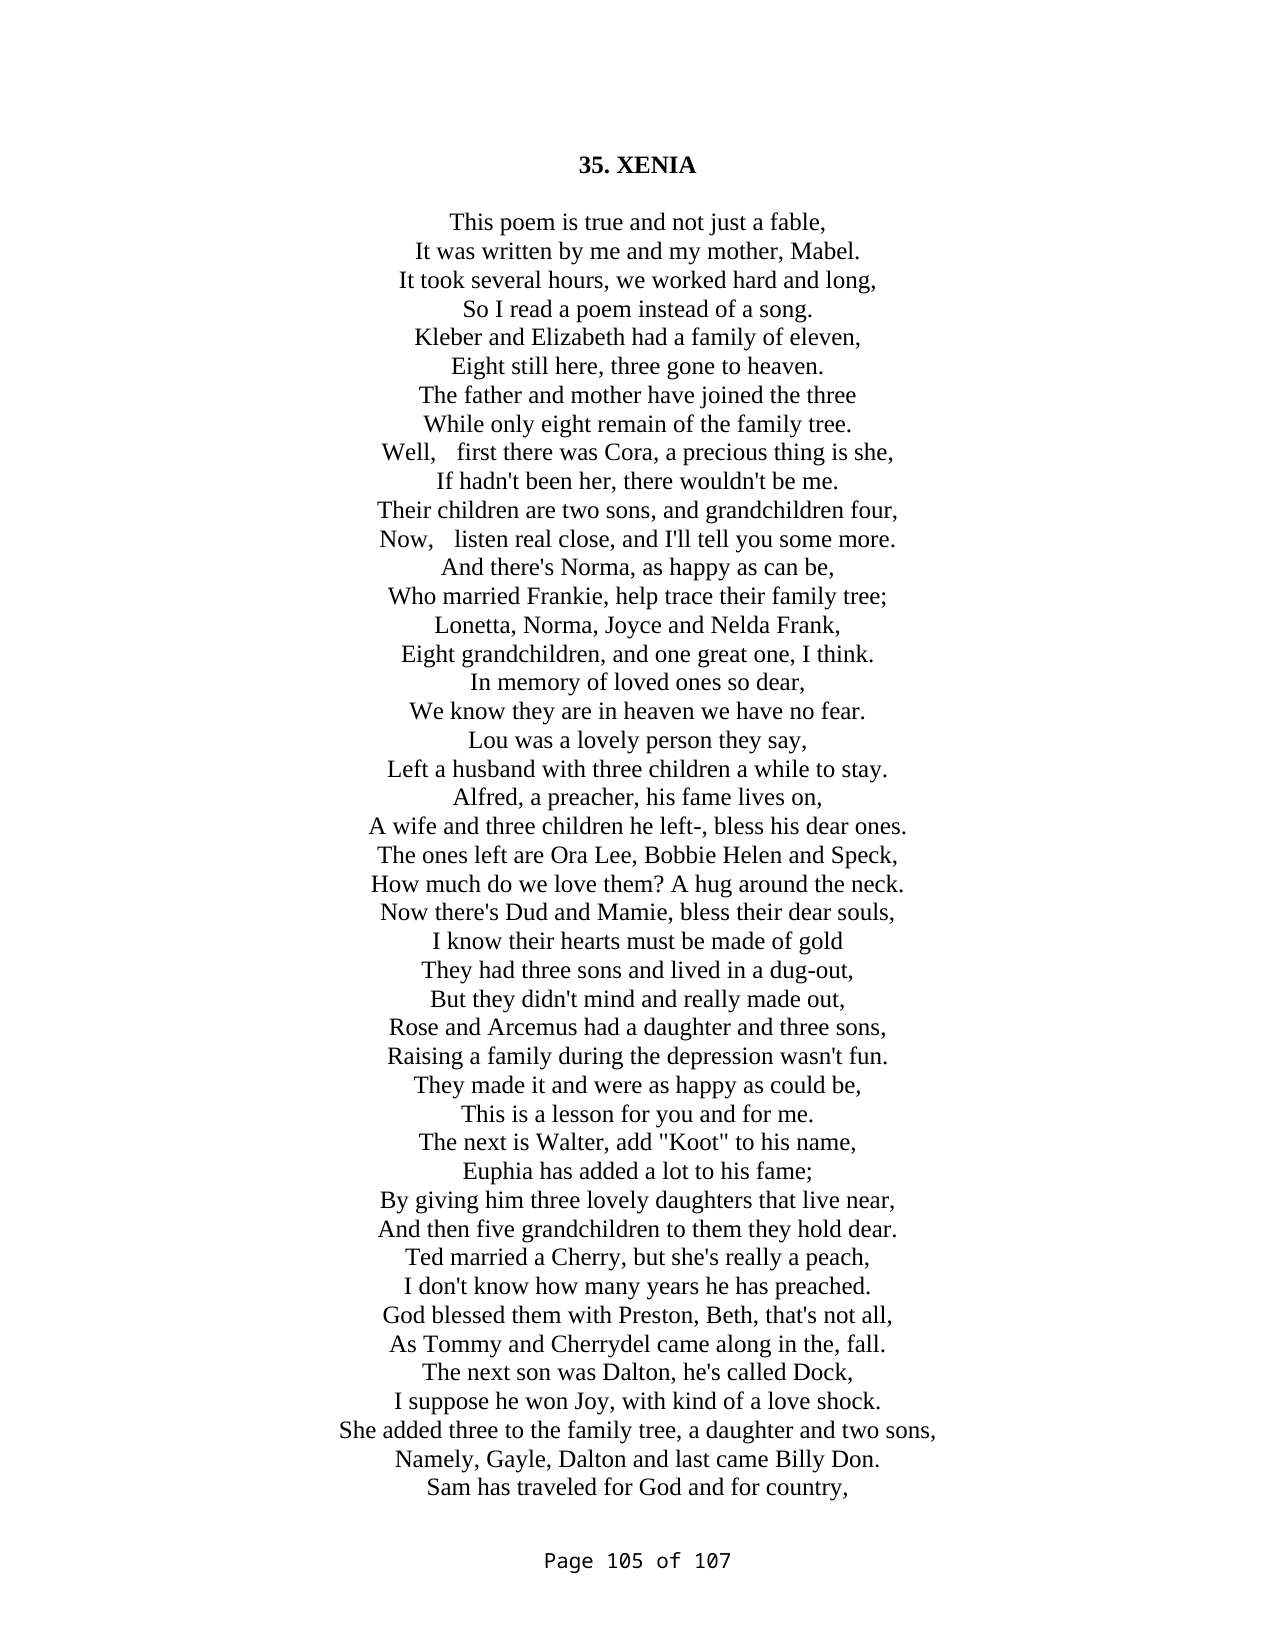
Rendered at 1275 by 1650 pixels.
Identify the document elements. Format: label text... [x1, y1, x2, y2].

text Alfred, a preacher, his fame lives on, [150, 782, 1125, 811]
text But they didn't mind and really made out, [150, 984, 1125, 1012]
text Who married Frankie, help trace their family tree; [150, 581, 1125, 610]
text So I read a poem instead of a song. [150, 294, 1125, 322]
text Well, first there was Cora, a precious thing is she, [150, 437, 1125, 466]
text And then five grandchildren to them they hold dear. [150, 1214, 1125, 1242]
text Sam has traveled for God and for country, [150, 1472, 1125, 1501]
text Eight still here, three gone to heaven. [150, 351, 1125, 380]
text The father and mother have joined the three [150, 380, 1125, 409]
text Namely, Gayle, Dalton and last came Billy Don. [150, 1444, 1125, 1472]
text A wife and three children he left‑, bless his dear ones. [150, 811, 1125, 840]
text If hadn't been her, there wouldn't be me. [150, 466, 1125, 495]
text Their children are two sons, and grandchildren four, [150, 495, 1125, 524]
text Lonetta, Norma, Joyce and Nelda Frank, [150, 610, 1125, 639]
text The next son was Dalton, he's called Dock, [150, 1357, 1125, 1386]
text In memory of loved ones so dear, [150, 667, 1125, 696]
text Kleber and Elizabeth had a family of eleven, [150, 322, 1125, 351]
text While only eight remain of the family tree. [150, 409, 1125, 437]
text And there's Norma, as happy as can be, [150, 552, 1125, 581]
text Now there's Dud and Mamie, bless their dear souls, [150, 897, 1125, 926]
text I don't know how many years he has preached. [150, 1271, 1125, 1300]
text The next is Walter, add "Koot" to his name, [150, 1127, 1125, 1156]
text Eight grandchildren, and one great one, I think. [150, 639, 1125, 667]
text She added three to the family tree, a daughter and two sons, [150, 1415, 1125, 1444]
text The ones left are Ora Lee, Bobbie Helen and Speck, [150, 840, 1125, 869]
text As Tommy and Cherrydel came along in the, fall. [150, 1329, 1125, 1357]
text 35. XENIA [150, 150, 1125, 179]
text This is a lesson for you and for me. [150, 1099, 1125, 1127]
text They made it and were as happy as could be, [150, 1070, 1125, 1099]
text By giving him three lovely daughters that live near, [150, 1185, 1125, 1214]
text Euphia has added a lot to his fame; [150, 1156, 1125, 1185]
text Lou was a lovely person they say, [150, 725, 1125, 754]
text I suppose he won Joy, with kind of a love shock. [150, 1386, 1125, 1415]
text It took several hours, we worked hard and long, [150, 265, 1125, 294]
text Left a husband with three children a while to stay. [150, 754, 1125, 782]
text Rose and Arcemus had a daughter and three sons, [150, 1012, 1125, 1041]
text It was written by me and my mother, Mabel. [150, 236, 1125, 265]
text They had three sons and lived in a dug‑out, [150, 955, 1125, 984]
text I know their hearts must be made of gold [150, 926, 1125, 955]
text God blessed them with Preston, Beth, that's not all, [150, 1300, 1125, 1329]
text We know they are in heaven we have no fear. [150, 696, 1125, 725]
text Now, listen real close, and I'll tell you some more. [150, 524, 1125, 552]
text How much do we love them? A hug around the neck. [150, 869, 1125, 897]
text Ted married a Cherry, but she's really a peach, [150, 1242, 1125, 1271]
text This poem is true and not just a fable, [150, 207, 1125, 236]
text Raising a family during the depression wasn't fun. [150, 1041, 1125, 1070]
